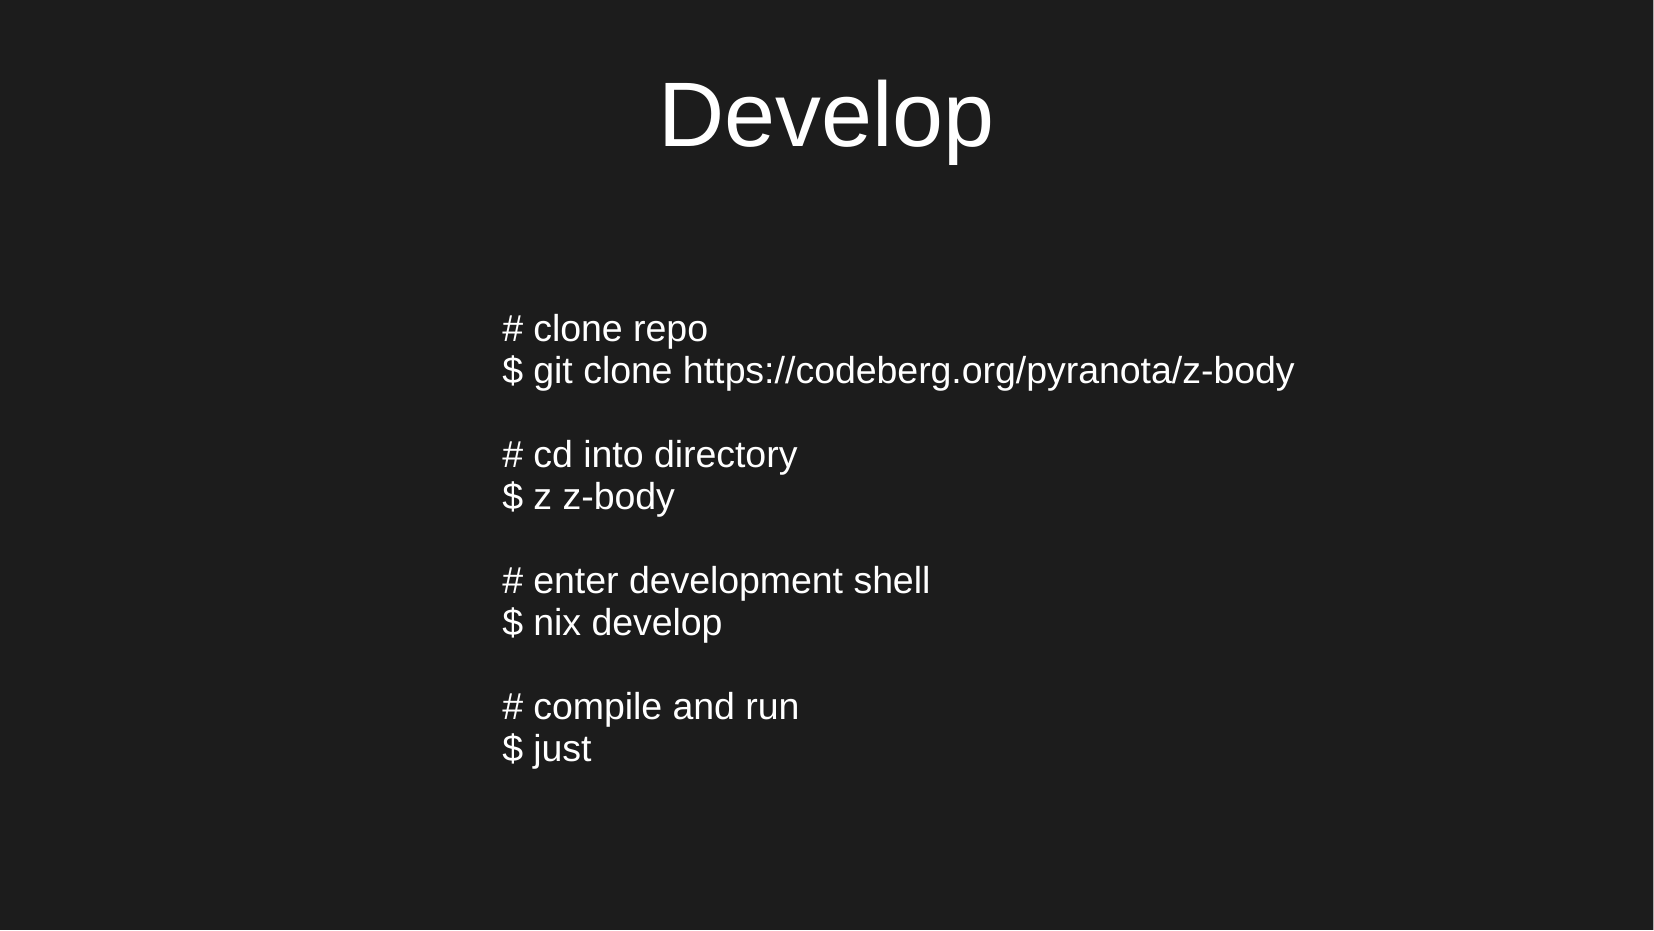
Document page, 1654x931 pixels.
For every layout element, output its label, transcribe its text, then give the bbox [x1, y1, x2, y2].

text_box # Clone repo $ git clone https://codeberg.org/pyranota/Z-body # cd into directory $ z Z-body # Enter development shell $ nix develop # Compile and run $ just [487, 300, 1388, 819]
title Develop [82, 37, 1571, 193]
